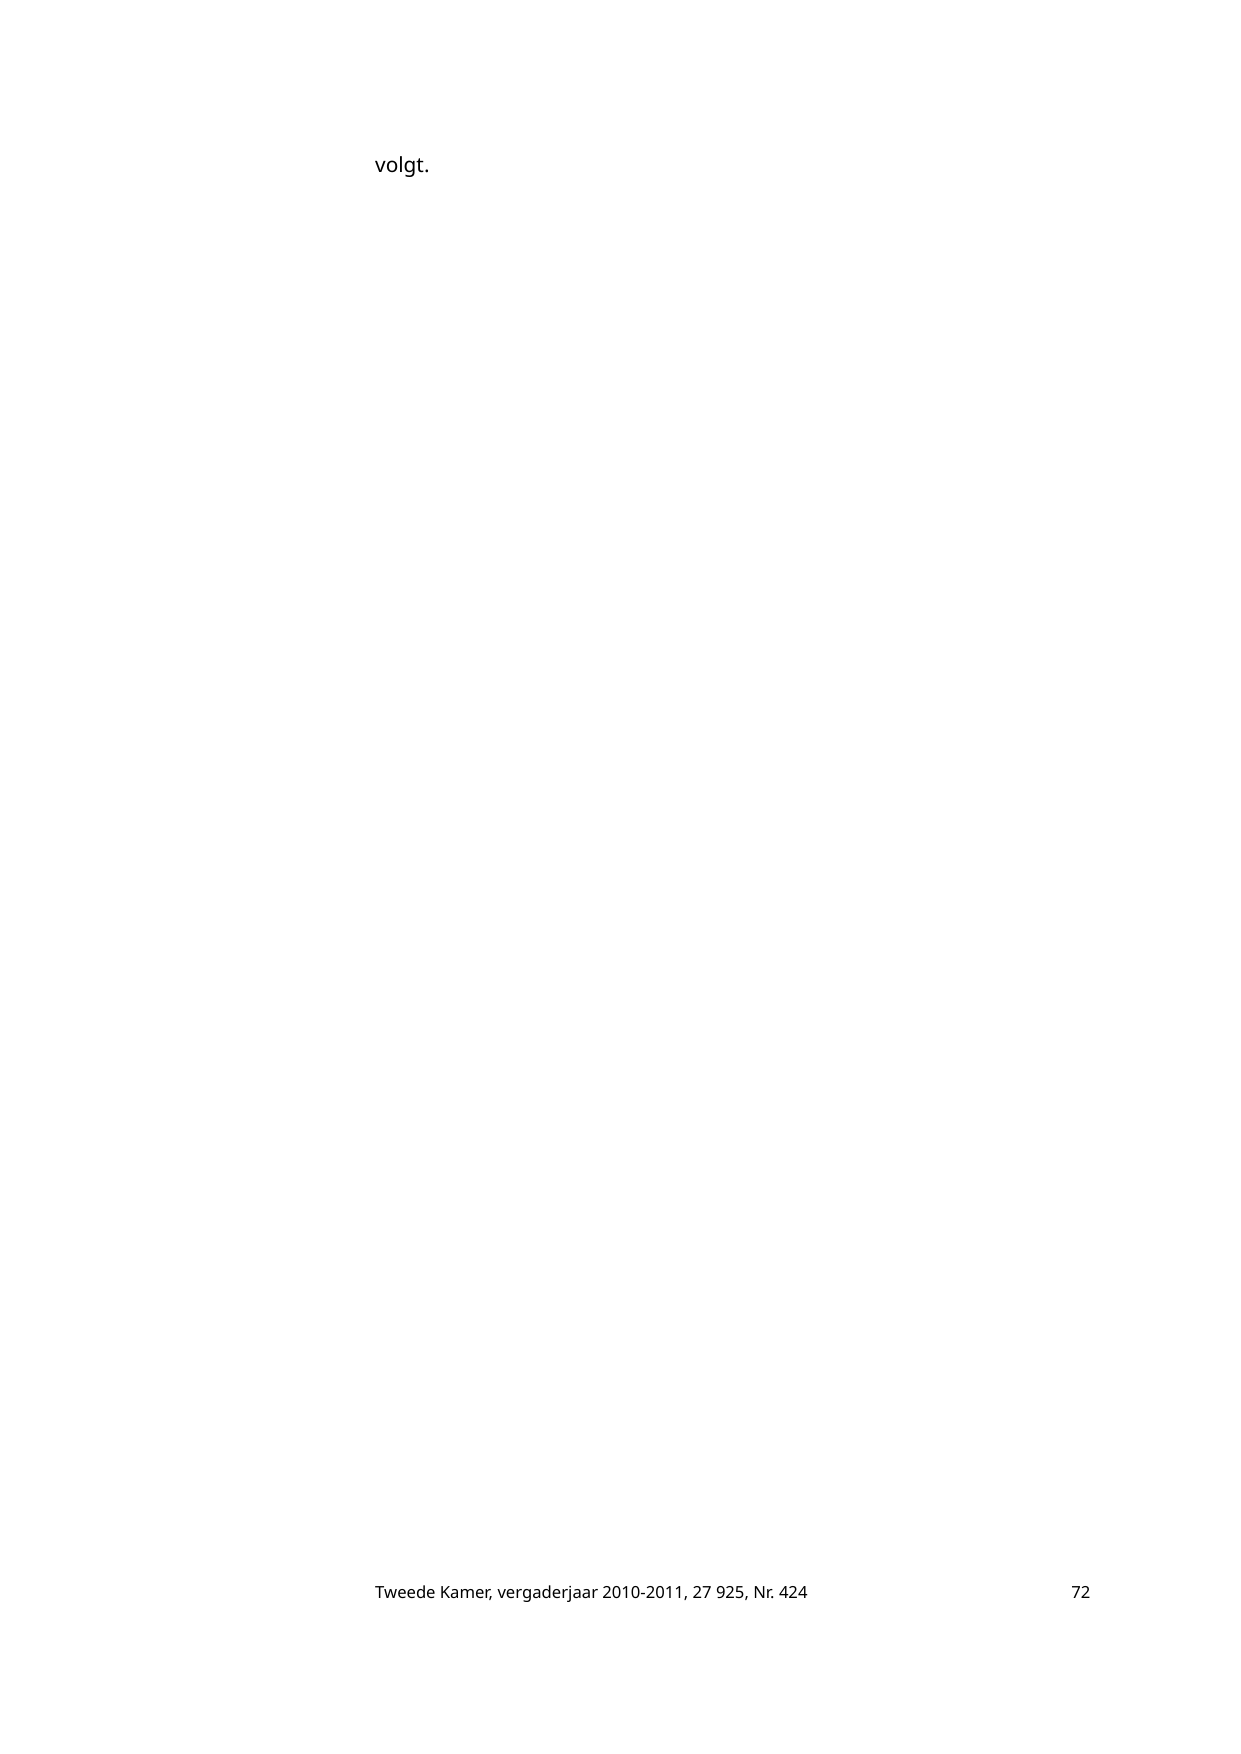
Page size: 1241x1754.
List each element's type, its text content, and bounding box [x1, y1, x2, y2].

text volgt. [375, 150, 1090, 178]
